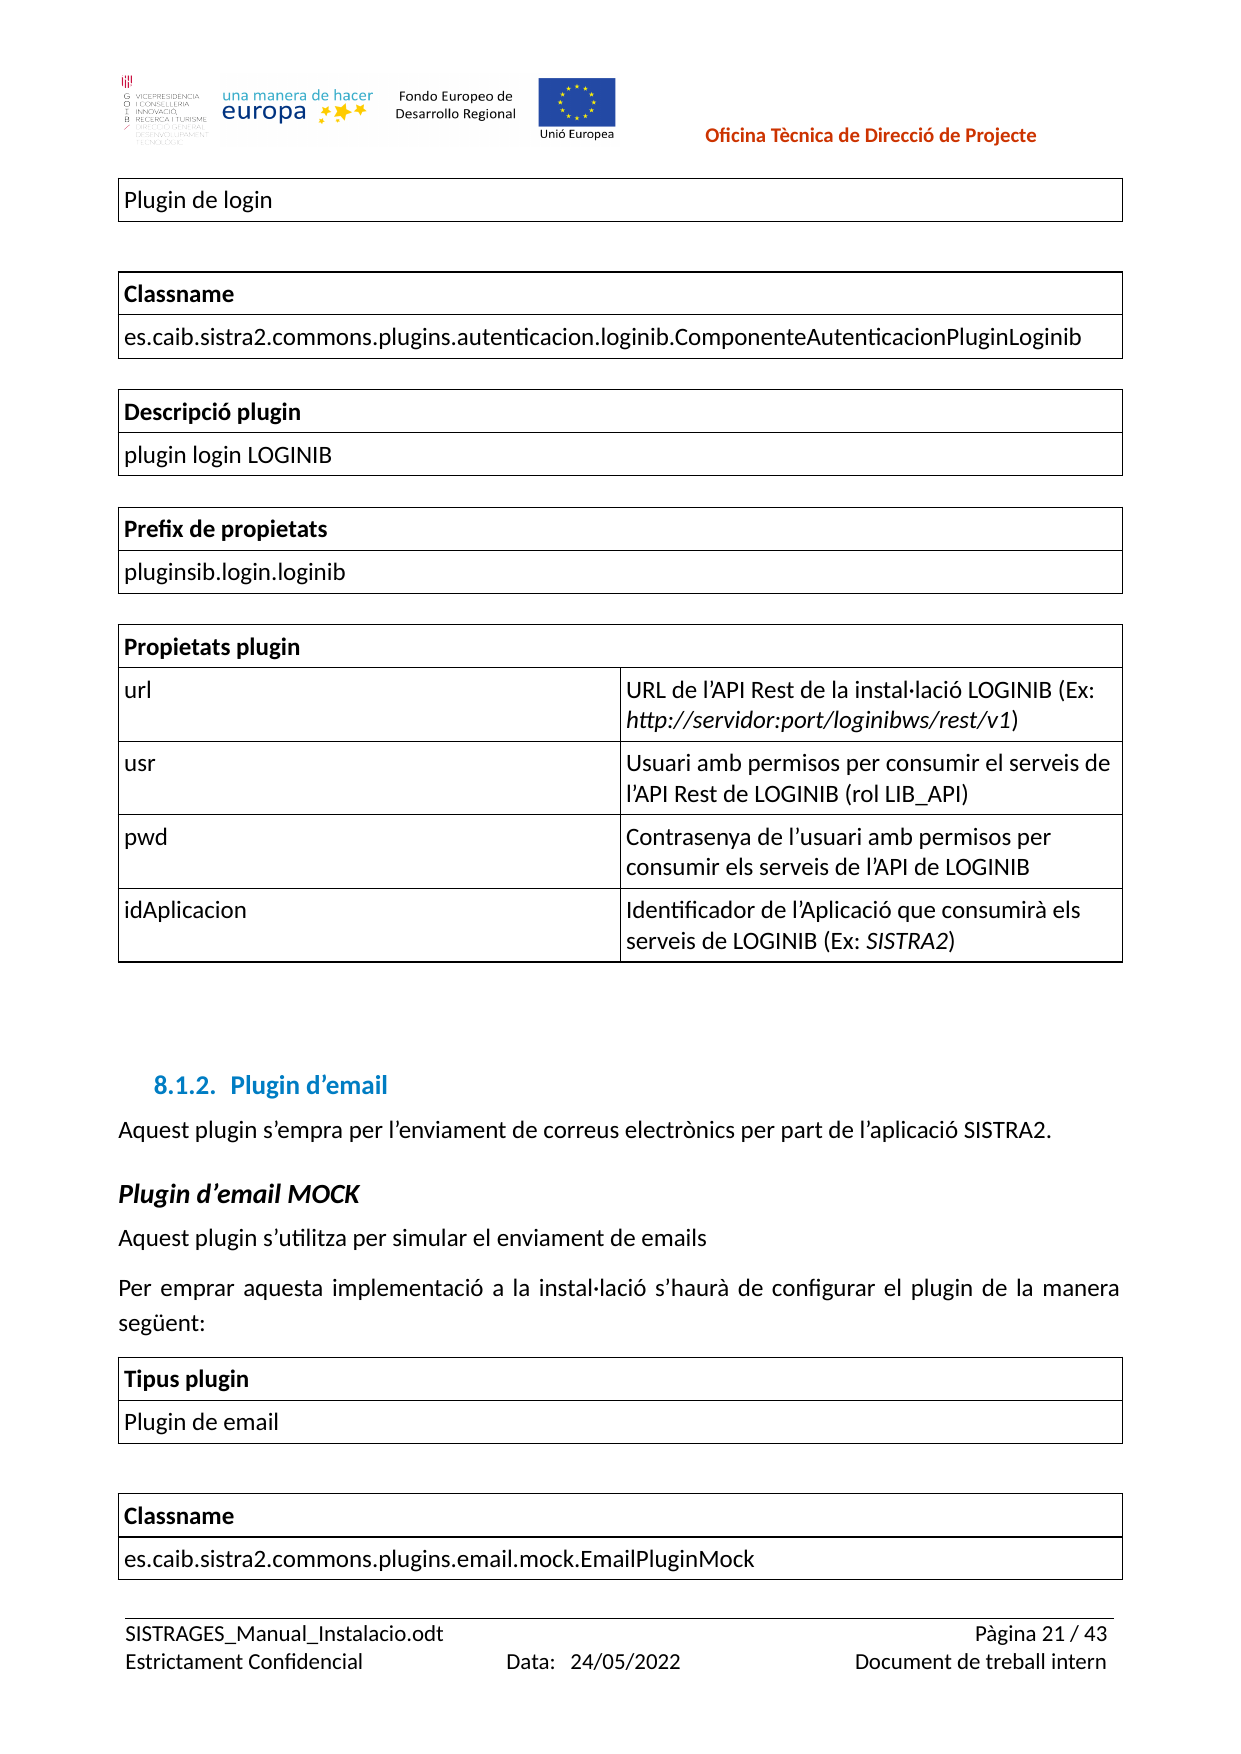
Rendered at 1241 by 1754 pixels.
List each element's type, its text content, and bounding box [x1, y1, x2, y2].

table_header Tipus plugin [119, 1358, 1122, 1400]
text Aquest plugin s’empra per l’enviament de correus electrònics per part de l’aplicació SISTRA2. [118, 1114, 1122, 1144]
table_cell pluginsib.login.loginib [119, 551, 1122, 593]
table_cell Identificador de l’Aplicació que consumirà els serveis de LOGINIB (Ex: SISTRA2) [621, 889, 1122, 961]
table_cell Plugin de email [119, 1401, 1122, 1443]
table_cell Contrasenya de l’usuari amb permisos per consumir els serveis de l’API de LOGINIB [621, 815, 1122, 888]
table_cell usr [119, 742, 620, 814]
table_cell URL de l’API Rest de la instal·lació LOGINIB (Ex: http://servidor:port/loginibws/rest/v1) [621, 668, 1122, 741]
table_header Classname [119, 273, 1122, 314]
table_header Descripció plugin [119, 390, 1122, 432]
text Per emprar aquesta implementació a la instal·lació s’haurà de configurar el plugin de la manera següent: [118, 1272, 1122, 1338]
table_header Prefix de propietats [119, 508, 1122, 549]
table_cell idAplicacion [119, 889, 620, 961]
picture [118, 73, 213, 147]
table_cell Usuari amb permisos per consumir el serveis de l’API Rest de LOGINIB (rol LIB_API) [621, 742, 1122, 814]
picture [219, 73, 621, 147]
table_cell url [119, 668, 620, 741]
table_header Classname [119, 1494, 1122, 1536]
table_cell Plugin de login [119, 179, 1122, 221]
table_cell es.caib.sistra2.commons.plugins.email.mock.EmailPluginMock [119, 1538, 1122, 1579]
table_header Propietats plugin [119, 625, 1122, 667]
subtitle Plugin d’email MOCK [118, 1176, 1122, 1210]
table_cell pwd [119, 815, 620, 888]
table_cell plugin login LOGINIB [119, 433, 1122, 475]
text Aquest plugin s’utilitza per simular el enviament de emails [118, 1222, 1122, 1253]
subtitle Plugin d’email [153, 1068, 1122, 1102]
table_cell es.caib.sistra2.commons.plugins.autenticacion.loginib.ComponenteAutenticacionPluginLoginib [119, 315, 1122, 357]
